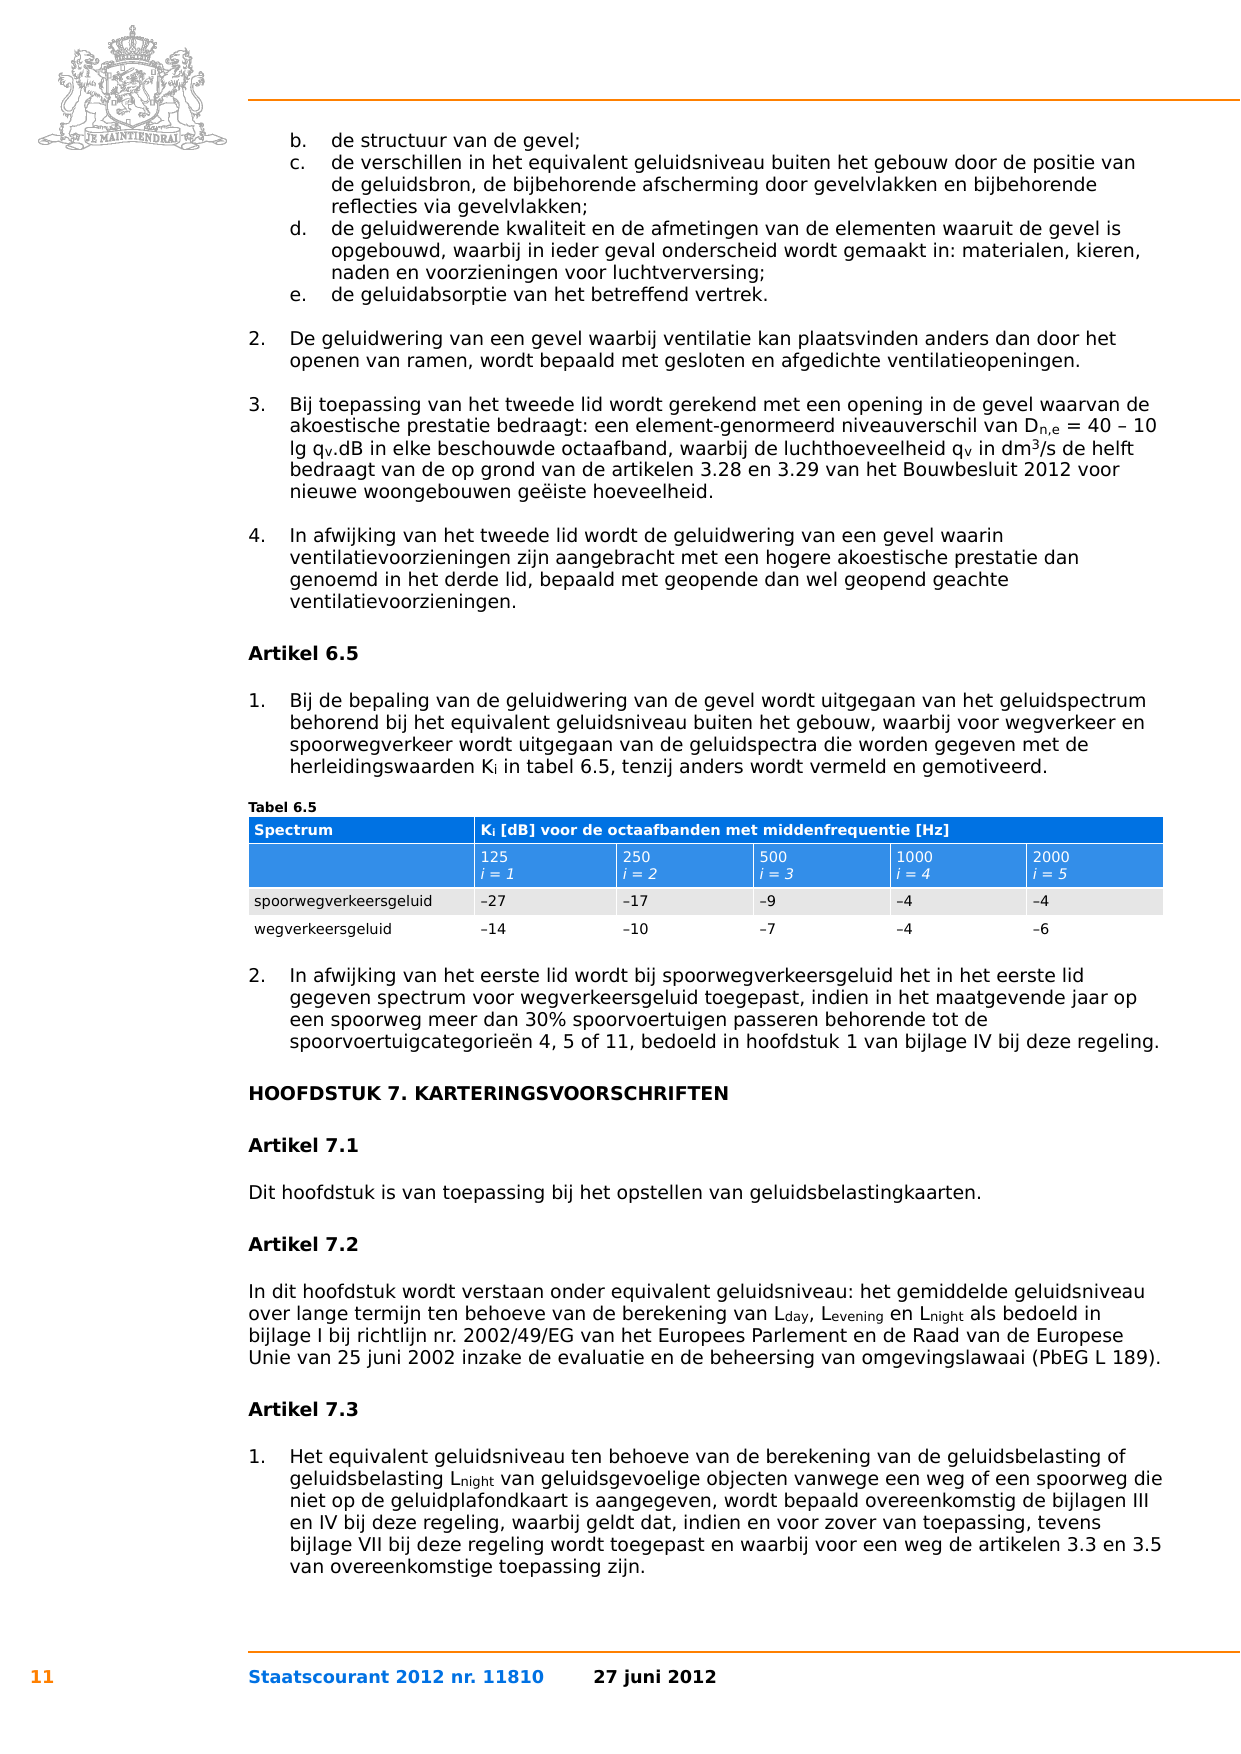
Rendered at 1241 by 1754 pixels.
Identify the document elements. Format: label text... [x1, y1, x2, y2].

table_cell Spectrum [249, 817, 474, 843]
table_cell Ki [dB] voor de octaafbanden met middenfrequentie [Hz] [475, 817, 1163, 843]
table_cell 2000 i = 5 [1027, 844, 1163, 887]
text 1. Het equivalent geluidsniveau ten behoeve van de berekening van de geluidsbelasting of geluidsbelasting Lnight van geluidsgevoelige objecten vanwege een weg of een spoorweg die niet op de geluidplafondkaart is aangegeven, wordt bepaald overeenkomstig de bijlagen III en IV bij deze regeling, waarbij geldt dat, indien en voor zover van toepassing, tevens bijlage VII bij deze regeling wordt toegepast en waarbij voor een weg de artikelen 3.3 en 3.5 van overeenkomstige toepassing zijn. [248, 1446, 1163, 1578]
subtitle Artikel 7.3 [248, 1399, 1163, 1421]
table_cell –4 [1027, 889, 1163, 915]
table_cell 250 i = 2 [617, 844, 753, 887]
text In dit hoofdstuk wordt verstaan onder equivalent geluidsniveau: het gemiddelde geluidsniveau over lange termijn ten behoeve van de berekening van Lday, Levening en Lnight als bedoeld in bijlage I bij richtlijn nr. 2002/49/EG van het Europees Parlement en de Raad van de Europese Unie van 25 juni 2002 inzake de evaluatie en de beheersing van omgevingslawaai (PbEG L 189). [248, 1281, 1163, 1369]
table_cell –27 [475, 889, 616, 915]
table_cell –4 [891, 889, 1026, 915]
subtitle Artikel 7.2 [248, 1234, 1163, 1256]
table_cell –4 [891, 916, 1026, 942]
table_cell 1000 i = 4 [891, 844, 1026, 887]
subtitle Artikel 6.5 [248, 643, 1163, 665]
table_cell –17 [617, 889, 753, 915]
table_cell –14 [475, 916, 616, 942]
text b. de structuur van de gevel; [289, 130, 1163, 152]
table_cell wegverkeersgeluid [249, 916, 474, 942]
text 2. De geluidwering van een gevel waarbij ventilatie kan plaatsvinden anders dan door het openen van ramen, wordt bepaald met gesloten en afgedichte ventilatieopeningen. [248, 328, 1163, 372]
text 2. In afwijking van het eerste lid wordt bij spoorwegverkeersgeluid het in het eerste lid gegeven spectrum voor wegverkeersgeluid toegepast, indien in het maatgevende jaar op een spoorweg meer dan 30% spoorvoertuigen passeren behorende tot de spoorvoertuigcategorieën 4, 5 of 11, bedoeld in hoofdstuk 1 van bijlage IV bij deze regeling. [248, 965, 1163, 1053]
subtitle Artikel 7.1 [248, 1135, 1163, 1157]
table_cell –10 [617, 916, 753, 942]
table_cell –7 [754, 916, 890, 942]
text d. de geluidwerende kwaliteit en de afmetingen van de elementen waaruit de gevel is opgebouwd, waarbij in ieder geval onderscheid wordt gemaakt in: materialen, kieren, naden en voorzieningen voor luchtverversing; [289, 218, 1163, 284]
text 1. Bij de bepaling van de geluidwering van de gevel wordt uitgegaan van het geluidspectrum behorend bij het equivalent geluidsniveau buiten het gebouw, waarbij voor wegverkeer en spoorwegverkeer wordt uitgegaan van de geluidspectra die worden gegeven met de herleidingswaarden Ki in tabel 6.5, tenzij anders wordt vermeld en gemotiveerd. [248, 690, 1163, 778]
subtitle HOOFDSTUK 7. KARTERINGSVOORSCHRIFTEN [248, 1083, 1163, 1105]
text e. de geluidabsorptie van het betreffend vertrek. [289, 284, 1163, 306]
text 3. Bij toepassing van het tweede lid wordt gerekend met een opening in de gevel waarvan de akoestische prestatie bedraagt: een element-genormeerd niveauverschil van Dn,e = 40 – 10 lg qv.dB in elke beschouwde octaafband, waarbij de luchthoeveelheid qv in dm3/s de helft bedraagt van de op grond van de artikelen 3.28 en 3.29 van het Bouwbesluit 2012 voor nieuwe woongebouwen geëiste hoeveelheid. [248, 393, 1163, 503]
table_cell –6 [1027, 916, 1163, 942]
text 4. In afwijking van het tweede lid wordt de geluidwering van een gevel waarin ventilatievoorzieningen zijn aangebracht met een hogere akoestische prestatie dan genoemd in het derde lid, bepaald met geopende dan wel geopend geachte ventilatievoorzieningen. [248, 525, 1163, 613]
table_cell 500 i = 3 [754, 844, 890, 887]
table_cell –9 [754, 889, 890, 915]
table_cell spoorwegverkeersgeluid [249, 889, 474, 915]
text c. de verschillen in het equivalent geluidsniveau buiten het gebouw door de positie van de geluidsbron, de bijbehorende afscherming door gevelvlakken en bijbehorende reflecties via gevelvlakken; [289, 152, 1163, 218]
table_cell [249, 844, 474, 887]
picture [38, 25, 227, 150]
table_header Tabel 6.5 [248, 800, 1163, 816]
text Dit hoofdstuk is van toepassing bij het opstellen van geluidsbelastingkaarten. [248, 1182, 1163, 1204]
table_cell 125 i = 1 [475, 844, 616, 887]
